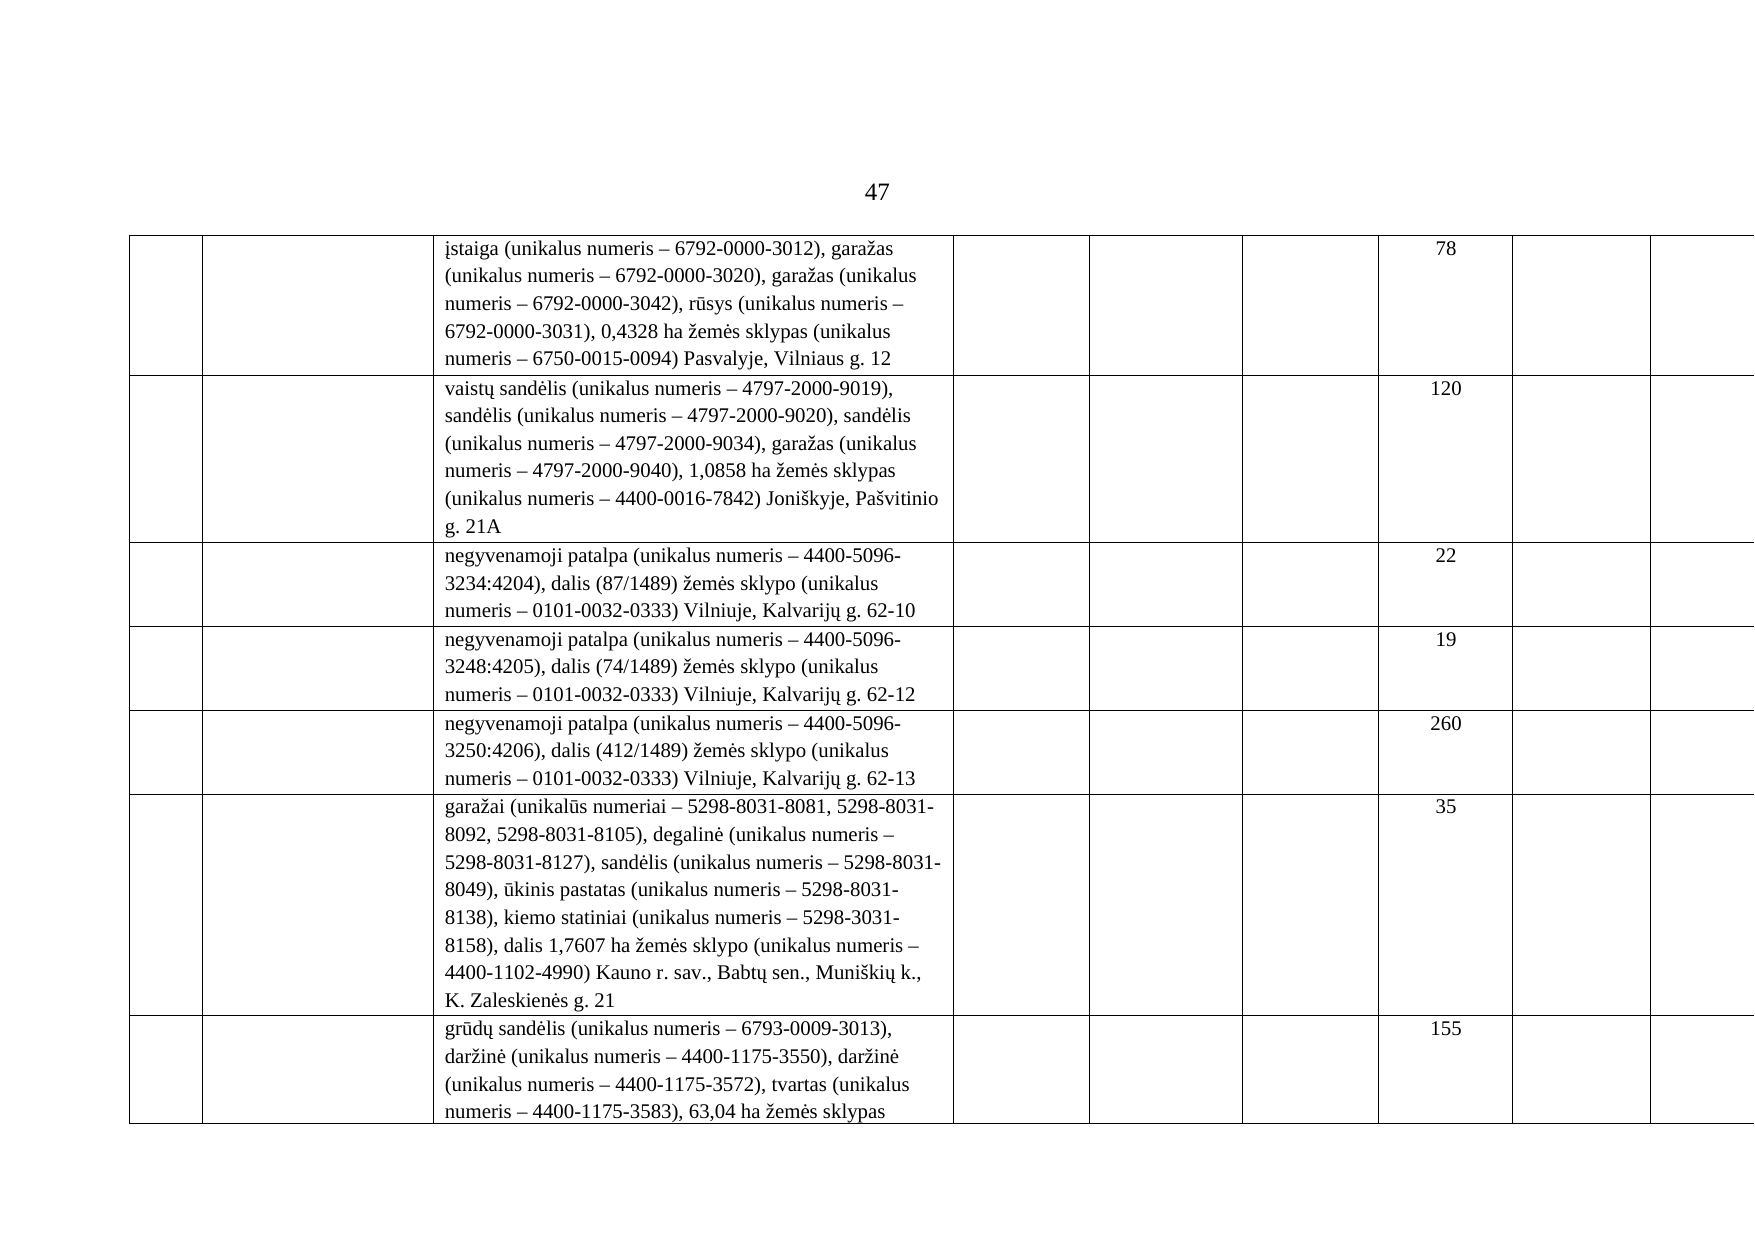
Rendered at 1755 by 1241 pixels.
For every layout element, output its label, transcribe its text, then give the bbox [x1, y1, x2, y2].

table_cell [1651, 795, 1754, 1015]
table_cell vaistų sandėlis (unikalus numeris – 4797-2000-9019), sandėlis (unikalus numeris – 4797-2000-9020), sandėlis (unikalus numeris – 4797-2000-9034), garažas (unikalus numeris – 4797-2000-9040), 1,0858 ha žemės sklypas (unikalus numeris – 4400-0016-7842) Joniškyje, Pašvitinio g. 21A [434, 376, 953, 542]
table_cell [1513, 711, 1650, 793]
table_cell [1243, 236, 1378, 374]
table_cell [1651, 543, 1754, 626]
table_cell [1513, 236, 1650, 374]
table_cell [130, 543, 202, 626]
table_cell [203, 1016, 433, 1123]
table_cell [954, 376, 1089, 542]
table_cell [1513, 376, 1650, 542]
table_cell [1243, 376, 1378, 542]
table_cell 120 [1379, 376, 1512, 542]
table_cell 260 [1379, 711, 1512, 793]
table_cell [1090, 711, 1242, 793]
table_cell [954, 236, 1089, 374]
table_cell [1090, 1016, 1242, 1123]
table_cell 19 [1379, 627, 1512, 709]
table_cell [1090, 627, 1242, 709]
table_cell [1651, 376, 1754, 542]
table_cell [1243, 711, 1378, 793]
table_cell [130, 376, 202, 542]
table_cell [203, 627, 433, 709]
table_cell [1651, 236, 1754, 374]
table_cell [954, 711, 1089, 793]
table_cell [1090, 236, 1242, 374]
table_cell [1651, 1016, 1754, 1123]
table_cell [203, 543, 433, 626]
table_cell grūdų sandėlis (unikalus numeris – 6793-0009-3013), daržinė (unikalus numeris – 4400-1175-3550), daržinė (unikalus numeris – 4400-1175-3572), tvartas (unikalus numeris – 4400-1175-3583), 63,04 ha žemės sklypas [434, 1016, 953, 1123]
table_cell [203, 711, 433, 793]
table_cell [1090, 543, 1242, 626]
table_cell [1651, 627, 1754, 709]
table_cell [130, 236, 202, 374]
table_cell [954, 795, 1089, 1015]
table_cell [954, 627, 1089, 709]
table_cell [130, 795, 202, 1015]
table_cell negyvenamoji patalpa (unikalus numeris – 4400-5096-3248:4205), dalis (74/1489) žemės sklypo (unikalus numeris – 0101-0032-0333) Vilniuje, Kalvarijų g. 62-12 [434, 627, 953, 709]
table_cell negyvenamoji patalpa (unikalus numeris – 4400-5096-3234:4204), dalis (87/1489) žemės sklypo (unikalus numeris – 0101-0032-0333) Vilniuje, Kalvarijų g. 62-10 [434, 543, 953, 626]
table_cell [1090, 376, 1242, 542]
table_cell 22 [1379, 543, 1512, 626]
table_cell [1651, 711, 1754, 793]
table_cell [954, 1016, 1089, 1123]
table_cell [203, 236, 433, 374]
table_cell [130, 627, 202, 709]
table_cell 78 [1379, 236, 1512, 374]
table_cell [1243, 627, 1378, 709]
table_cell [954, 543, 1089, 626]
table_cell [1513, 627, 1650, 709]
table_cell [1243, 543, 1378, 626]
table_cell 35 [1379, 795, 1512, 1015]
table_cell [1513, 795, 1650, 1015]
table_cell 155 [1379, 1016, 1512, 1123]
table_cell negyvenamoji patalpa (unikalus numeris – 4400-5096-3250:4206), dalis (412/1489) žemės sklypo (unikalus numeris – 0101-0032-0333) Vilniuje, Kalvarijų g. 62-13 [434, 711, 953, 793]
table_cell [203, 795, 433, 1015]
table_cell [1243, 1016, 1378, 1123]
table_cell [1513, 543, 1650, 626]
table_cell [1513, 1016, 1650, 1123]
table_cell [1243, 795, 1378, 1015]
table_cell garažai (unikalūs numeriai – 5298-8031-8081, 5298-8031-8092, 5298-8031-8105), degalinė (unikalus numeris – 5298-8031-8127), sandėlis (unikalus numeris – 5298-8031-8049), ūkinis pastatas (unikalus numeris – 5298-8031-8138), kiemo statiniai (unikalus numeris – 5298-3031-8158), dalis 1,7607 ha žemės sklypo (unikalus numeris – 4400-1102-4990) Kauno r. sav., Babtų sen., Muniškių k., K. Zaleskienės g. 21 [434, 795, 953, 1015]
table_cell [1090, 795, 1242, 1015]
table_cell įstaiga (unikalus numeris – 6792-0000-3012), garažas (unikalus numeris – 6792-0000-3020), garažas (unikalus numeris – 6792-0000-3042), rūsys (unikalus numeris – 6792-0000-3031), 0,4328 ha žemės sklypas (unikalus numeris – 6750-0015-0094) Pasvalyje, Vilniaus g. 12 [434, 236, 953, 374]
table_cell [130, 711, 202, 793]
table_cell [130, 1016, 202, 1123]
table_cell [203, 376, 433, 542]
